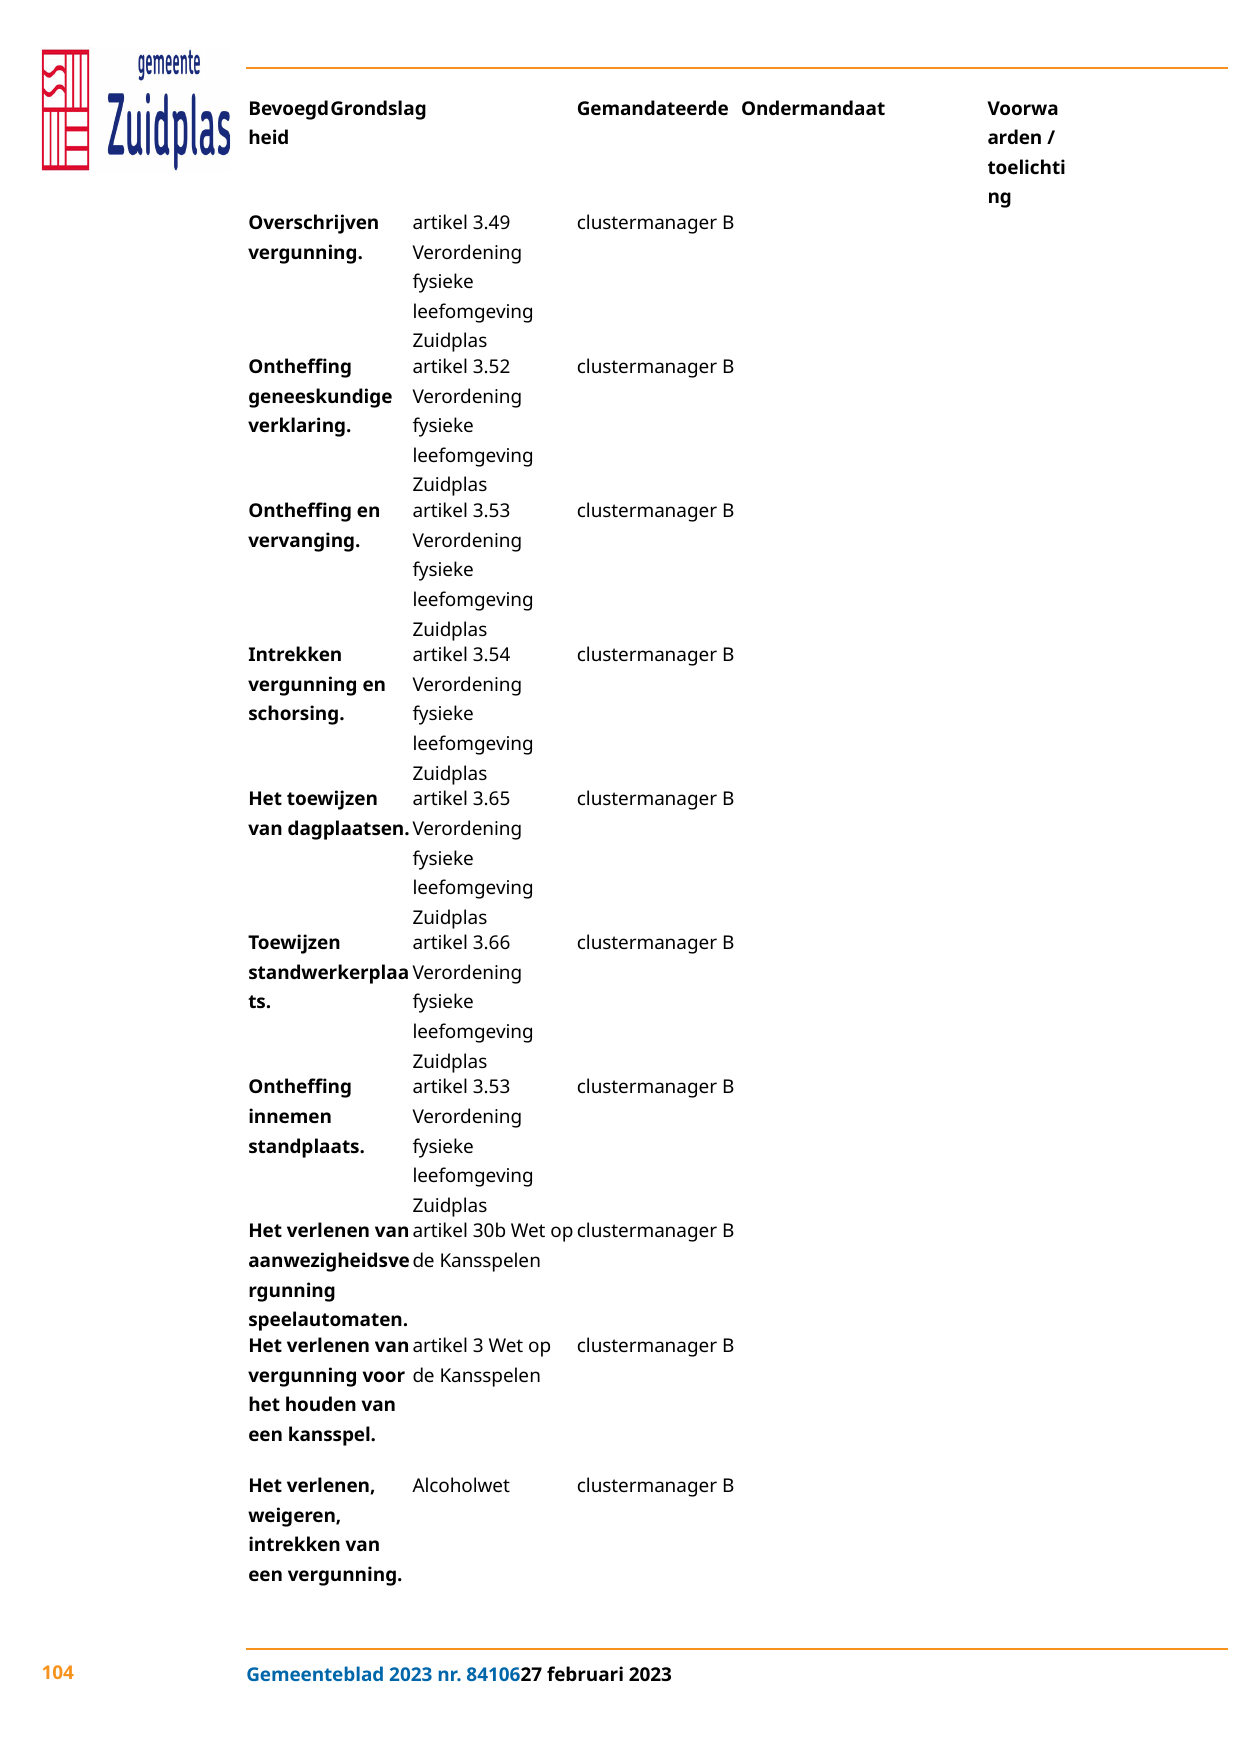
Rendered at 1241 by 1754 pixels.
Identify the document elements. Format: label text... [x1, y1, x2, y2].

table_cell [905, 930, 1152, 1074]
table_cell clustermanager B [577, 209, 741, 353]
table_cell Overschrijven vergunning. [248, 209, 412, 353]
table_cell [905, 1447, 1152, 1472]
table_cell [905, 353, 1152, 497]
table_cell Het verlenen van aanwezigheidsvergunning speelautomaten. [248, 1218, 412, 1332]
table_cell [905, 1332, 1152, 1447]
table_cell artikel 3.53 Verordening fysieke leefomgeving Zuidplas [412, 1074, 577, 1218]
table_cell clustermanager B [577, 786, 741, 929]
table_cell [905, 498, 1152, 641]
table_cell [741, 353, 905, 497]
table_cell artikel 3.65 Verordening fysieke leefomgeving Zuidplas [412, 786, 577, 929]
table_cell [741, 1218, 905, 1332]
table_cell clustermanager B [577, 1218, 741, 1332]
picture [41, 47, 231, 172]
table_cell artikel 3.54 Verordening fysieke leefomgeving Zuidplas [412, 641, 577, 786]
table_cell [248, 1447, 412, 1472]
table_cell [741, 1447, 905, 1472]
table_cell Toewijzen standwerkerplaats. [248, 930, 412, 1074]
table_cell [741, 930, 905, 1074]
table_cell [741, 1473, 905, 1587]
table_header Bevoegdheid [248, 95, 330, 209]
table_header Grondslag [330, 95, 577, 209]
table_cell [905, 1074, 1152, 1218]
table_cell clustermanager B [577, 498, 741, 641]
table_cell [741, 209, 905, 353]
table_cell clustermanager B [577, 1473, 741, 1587]
table_cell [741, 498, 905, 641]
table_cell [905, 641, 1152, 786]
table_cell [905, 1473, 1152, 1587]
table_cell Intrekken vergunning en schorsing. [248, 641, 412, 786]
table_cell Ontheffing geneeskundige verklaring. [248, 353, 412, 497]
table_cell [741, 641, 905, 786]
table_header Gemandateerde [577, 95, 741, 209]
table_cell Het verlenen, weigeren, intrekken van een vergunning. [248, 1473, 412, 1587]
table_cell artikel 3.52 Verordening fysieke leefomgeving Zuidplas [412, 353, 577, 497]
table_cell clustermanager B [577, 1332, 741, 1447]
table_cell clustermanager B [577, 1074, 741, 1218]
table_cell [905, 209, 1152, 353]
table_cell [741, 786, 905, 929]
table_cell [905, 786, 1152, 929]
table_cell artikel 3.49 Verordening fysieke leefomgeving Zuidplas [412, 209, 577, 353]
table_cell clustermanager B [577, 641, 741, 786]
table_cell clustermanager B [577, 353, 741, 497]
table_cell [741, 1332, 905, 1447]
table_cell [577, 1447, 741, 1472]
table_cell artikel 3.53 Verordening fysieke leefomgeving Zuidplas [412, 498, 577, 641]
table_header Voorwaarden / toelichting [987, 95, 1069, 209]
table_cell [905, 1218, 1152, 1332]
table_cell Het verlenen van vergunning voor het houden van een kansspel. [248, 1332, 412, 1447]
table_cell artikel 3.66 Verordening fysieke leefomgeving Zuidplas [412, 930, 577, 1074]
table_cell [412, 1447, 577, 1472]
table_header [1069, 95, 1152, 209]
table_cell Ontheffing innemen standplaats. [248, 1074, 412, 1218]
table_cell Het toewijzen van dagplaatsen. [248, 786, 412, 929]
table_cell clustermanager B [577, 930, 741, 1074]
table_cell artikel 30b Wet op de Kansspelen [412, 1218, 577, 1332]
table_header Ondermandaat [741, 95, 987, 209]
table_cell [741, 1074, 905, 1218]
table_cell Ontheffing en vervanging. [248, 498, 412, 641]
table_cell Alcoholwet [412, 1473, 577, 1587]
table_cell artikel 3 Wet op de Kansspelen [412, 1332, 577, 1447]
